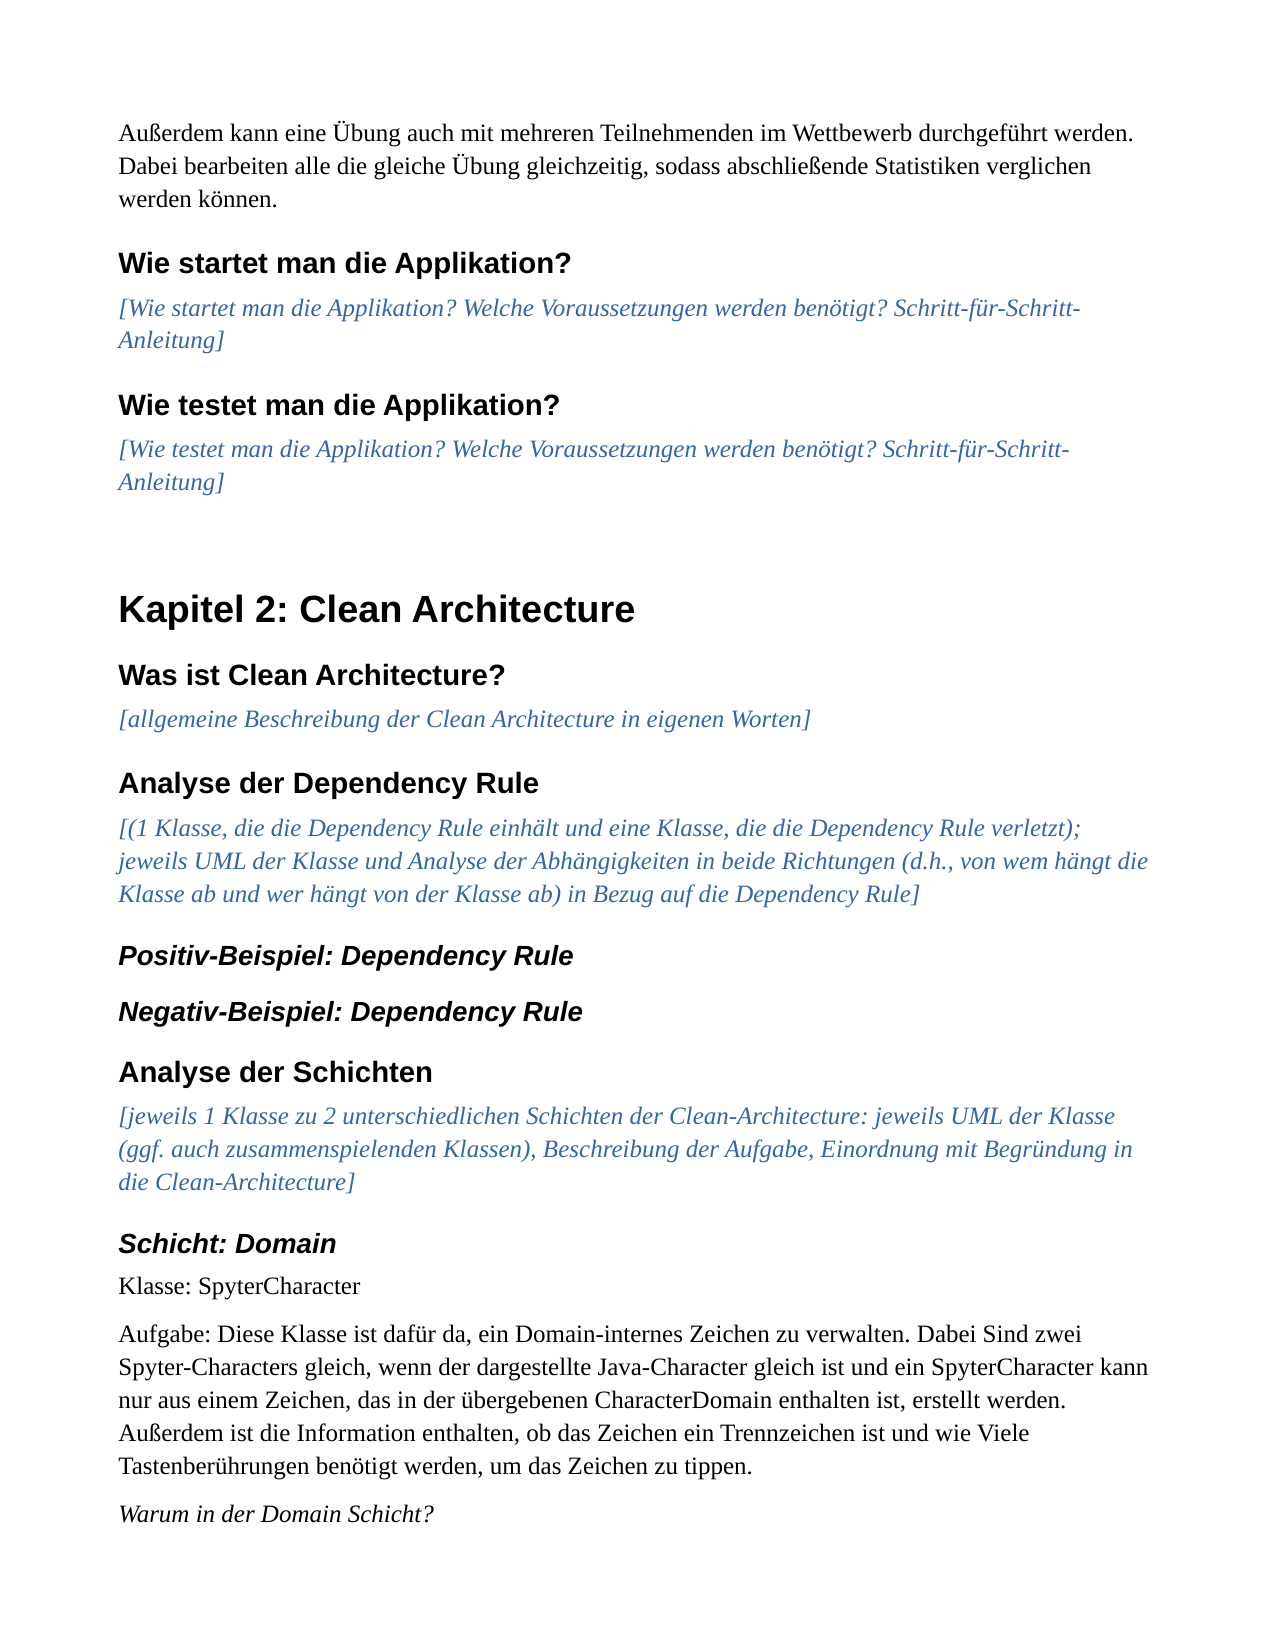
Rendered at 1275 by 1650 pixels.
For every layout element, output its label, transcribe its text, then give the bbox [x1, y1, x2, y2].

text Außerdem kann eine Übung auch mit mehreren Teilnehmenden im Wettbewerb durchgeführt werden. Dabei bearbeiten alle die gleiche Übung gleichzeitig, sodass abschließende Statistiken verglichen werden können. [118, 118, 1157, 213]
subtitle Kapitel 2: Clean Architecture [118, 587, 1157, 631]
text Warum in der Domain Schicht? [118, 1499, 1157, 1527]
subtitle Was ist Clean Architecture? [118, 658, 1157, 692]
subtitle Schicht: Domain [118, 1227, 1157, 1259]
subtitle Analyse der Schichten [118, 1055, 1157, 1088]
text Aufgabe: Diese Klasse ist dafür da, ein Domain-internes Zeichen zu verwalten. Dabei Sind zwei Spyter-Characters gleich, wenn der dargestellte Java-Character gleich ist und ein SpyterCharacter kann nur aus einem Zeichen, das in der übergebenen CharacterDomain enthalten ist, erstellt werden. Außerdem ist die Information enthalten, ob das Zeichen ein Trennzeichen ist und wie Viele Tastenberührungen benötigt werden, um das Zeichen zu tippen. [118, 1319, 1157, 1480]
text [allgemeine Beschreibung der Clean Architecture in eigenen Worten] [118, 704, 1157, 733]
subtitle Wie startet man die Applikation? [118, 246, 1157, 280]
subtitle Positiv-Beispiel: Dependency Rule [118, 939, 1157, 971]
subtitle Analyse der Dependency Rule [118, 766, 1157, 800]
text Klasse: SpyterCharacter [118, 1271, 1157, 1300]
text [Wie testet man die Applikation? Welche Voraussetzungen werden benötigt? Schritt-für-Schritt-Anleitung] [118, 434, 1157, 496]
text [(1 Klasse, die die Dependency Rule einhält und eine Klasse, die die Dependency Rule verletzt); jeweils UML der Klasse und Analyse der Abhängigkeiten in beide Richtungen (d.h., von wem hängt die Klasse ab und wer hängt von der Klasse ab) in Bezug auf die Dependency Rule] [118, 813, 1157, 907]
subtitle Negativ-Beispiel: Dependency Rule [118, 996, 1157, 1028]
text [jeweils 1 Klasse zu 2 unterschiedlichen Schichten der Clean-Architecture: jeweils UML der Klasse (ggf. auch zusammenspielenden Klassen), Beschreibung der Aufgabe, Einordnung mit Begründung in die Clean-Architecture] [118, 1101, 1157, 1196]
text [Wie startet man die Applikation? Welche Voraussetzungen werden benötigt? Schritt-für-Schritt-Anleitung] [118, 293, 1157, 354]
subtitle Wie testet man die Applikation? [118, 388, 1157, 422]
